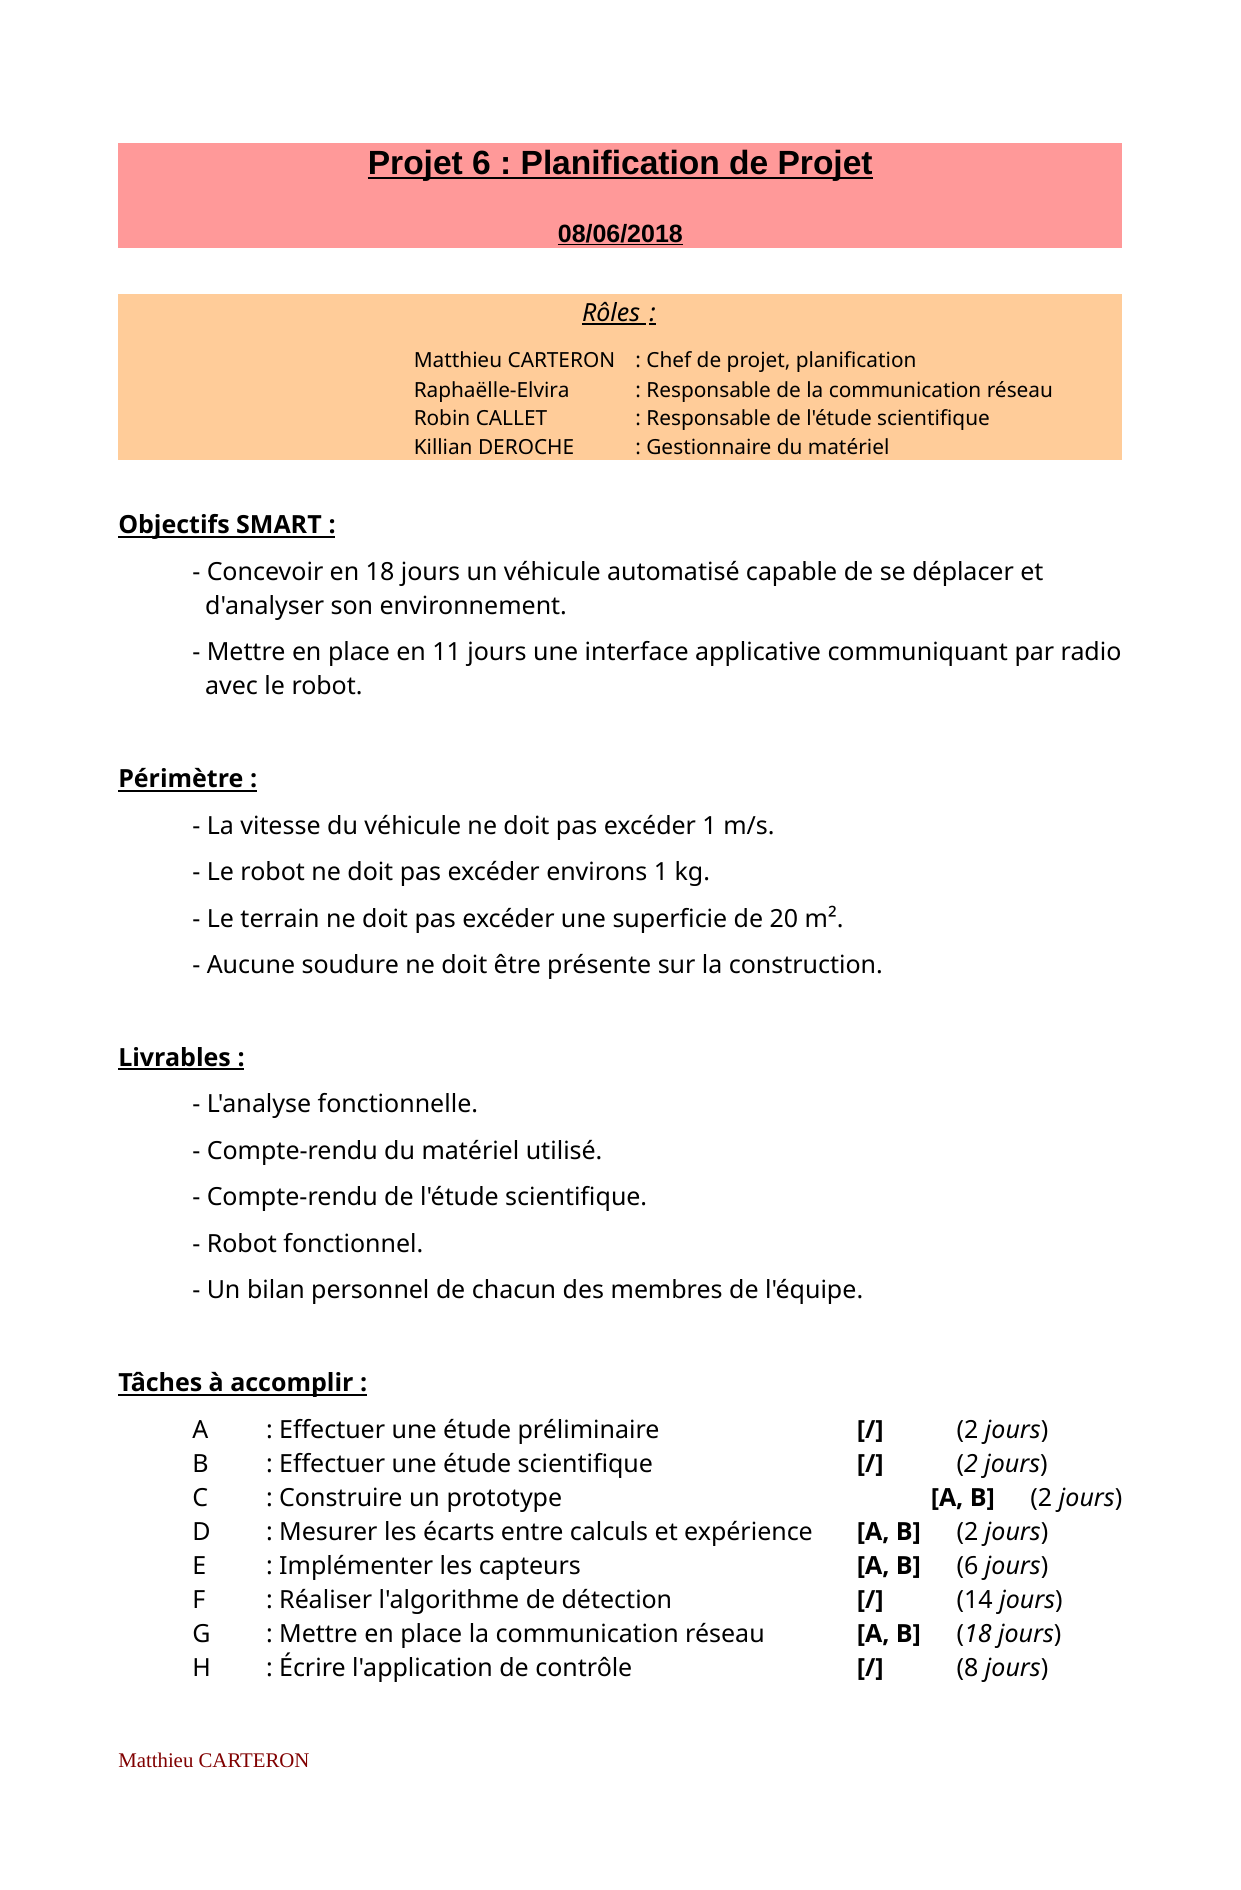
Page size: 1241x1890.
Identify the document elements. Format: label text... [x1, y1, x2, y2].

text - Concevoir en 18 jours un véhicule automatisé capable de se déplacer et [118, 553, 1122, 587]
text - Aucune soudure ne doit être présente sur la construction. [118, 947, 1122, 981]
text Matthieu CARTERON : Chef de projet, planification [118, 341, 1122, 375]
text C : Construire un prototype [A, B] (2 jours) [118, 1479, 1122, 1513]
text - Robot fonctionnel. [118, 1225, 1122, 1259]
text - Compte-rendu du matériel utilisé. [118, 1132, 1122, 1167]
text Tâches à accomplir : [118, 1365, 1122, 1399]
text - L'analyse fonctionnelle. [118, 1086, 1122, 1120]
text Raphaëlle-Elvira : Responsable de la communication réseau [118, 375, 1122, 403]
text - Mettre en place en 11 jours une interface applicative communiquant par radio avec le robot. [118, 634, 1122, 702]
text H : Écrire l'application de contrôle [/] (8 jours) [118, 1650, 1122, 1684]
text - La vitesse du véhicule ne doit pas excéder 1 m/s. [118, 807, 1122, 841]
subtitle Projet 6 : Planification de Projet [118, 143, 1122, 182]
text Objectifs SMART : [118, 507, 1122, 541]
text Livrables : [118, 1039, 1122, 1074]
text Rôles : [118, 294, 1122, 328]
text d'analyser son environnement. [118, 587, 1122, 621]
subtitle 08/06/2018 [118, 219, 1122, 248]
text Périmètre : [118, 761, 1122, 795]
text G : Mettre en place la communication réseau [A, B] (18 jours) [118, 1616, 1122, 1650]
text B : Effectuer une étude scientifique [/] (2 jours) [118, 1445, 1122, 1479]
text Killian DEROCHE : Gestionnaire du matériel [118, 432, 1122, 460]
text E : Implémenter les capteurs [A, B] (6 jours) [118, 1547, 1122, 1582]
text - Le terrain ne doit pas excéder une superficie de 20 m². [118, 900, 1122, 934]
text - Un bilan personnel de chacun des membres de l'équipe. [118, 1272, 1122, 1306]
text - Le robot ne doit pas excéder environs 1 kg. [118, 854, 1122, 888]
text F : Réaliser l'algorithme de détection [/] (14 jours) [118, 1582, 1122, 1616]
text Robin CALLET : Responsable de l'étude scientifique [118, 403, 1122, 432]
text - Compte-rendu de l'étude scientifique. [118, 1179, 1122, 1213]
text A : Effectuer une étude préliminaire [/] (2 jours) [118, 1411, 1122, 1445]
text D : Mesurer les écarts entre calculs et expérience [A, B] (2 jours) [118, 1513, 1122, 1547]
